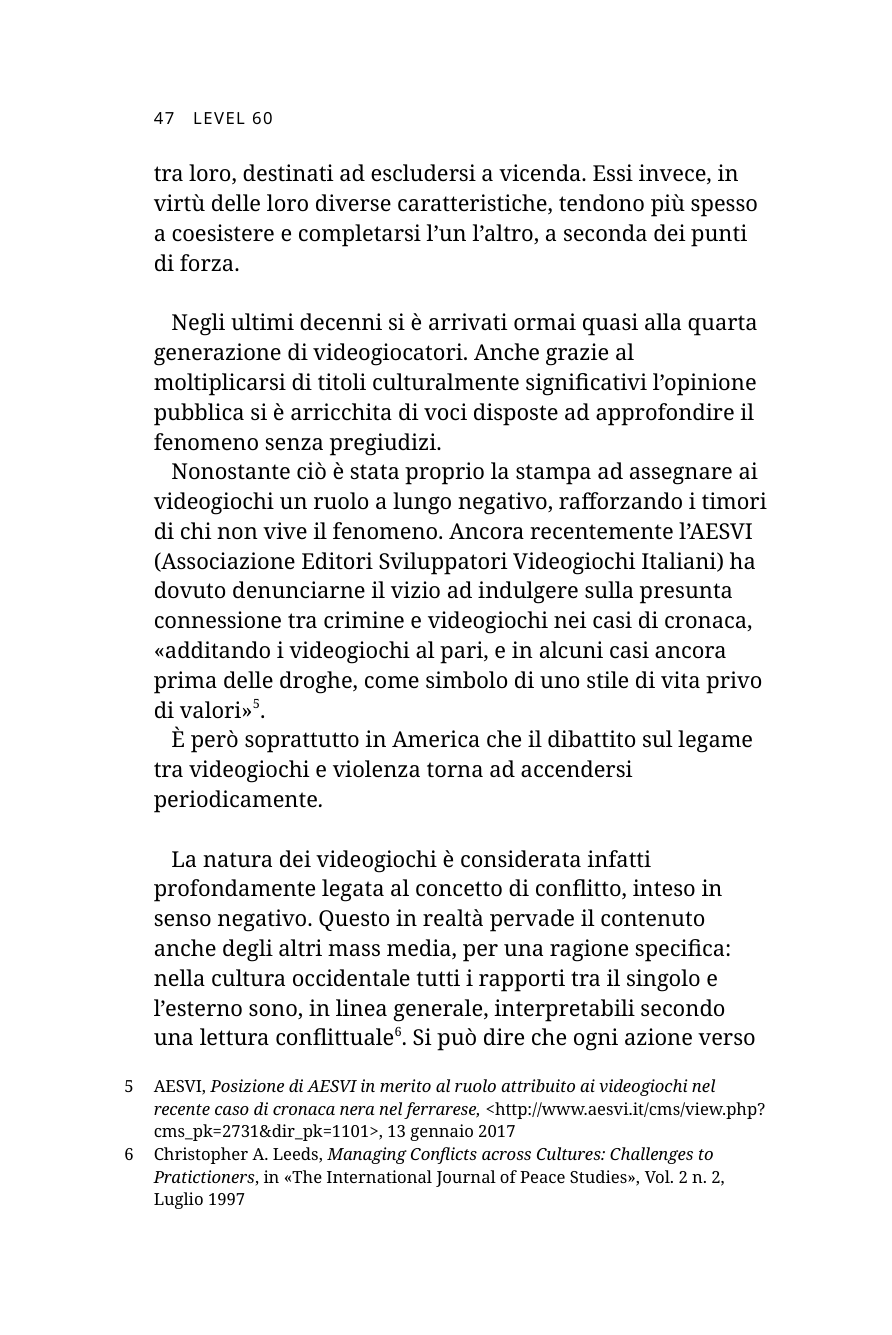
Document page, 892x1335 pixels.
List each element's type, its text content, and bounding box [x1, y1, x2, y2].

text AESVI, Posizione di AESVI in merito al ruolo attribuito ai videogiochi nel recente caso di cronaca nera nel ferrarese, <http://www.aesvi.it/cms/view.php?cms_pk=2731&dir_pk=1101>, 13 gennaio 2017 [124, 1074, 768, 1142]
text Negli ultimi decenni si è arrivati ormai quasi alla quarta generazione di videogiocatori. Anche grazie al moltiplicarsi di titoli culturalmente significativi l’opinione pubblica si è arricchita di voci disposte ad approfondire il fenomeno senza pregiudizi. [153, 307, 768, 456]
text tra loro, destinati ad escludersi a vicenda. Essi invece, in virtù delle loro diverse caratteristiche, tendono più spesso a coesistere e completarsi l’un l’altro, a seconda dei punti di forza. [153, 158, 768, 278]
text È però soprattutto in America che il dibattito sul legame tra videogiochi e violenza torna ad accendersi periodicamente. [153, 724, 768, 814]
text Christopher A. Leeds, Managing Conflicts across Cultures: Challenges to Pratictioners, in «The International Journal of Peace Studies», Vol. 2 n. 2, Luglio 1997 [124, 1142, 768, 1211]
text La natura dei videogiochi è considerata infatti profondamente legata al concetto di conflitto, inteso in senso negativo. Questo in realtà pervade il contenuto anche degli altri mass media, per una ragione specifica: nella cultura occidentale tutti i rapporti tra il singolo e l’esterno sono, in linea generale, interpretabili secondo una lettura conflittuale. Si può dire che ogni azione verso [153, 844, 768, 1052]
text Nonostante ciò è stata proprio la stampa ad assegnare ai videogiochi un ruolo a lungo negativo, rafforzando i timori di chi non vive il fenomeno. Ancora recentemente l’AESVI (Associazione Editori Sviluppatori Videogiochi Italiani) ha dovuto denunciarne il vizio ad indulgere sulla presunta connessione tra crimine e videogiochi nei casi di cronaca, «additando i videogiochi al pari, e in alcuni casi ancora prima delle droghe, come simbolo di uno stile di vita privo di valori». [153, 456, 768, 724]
